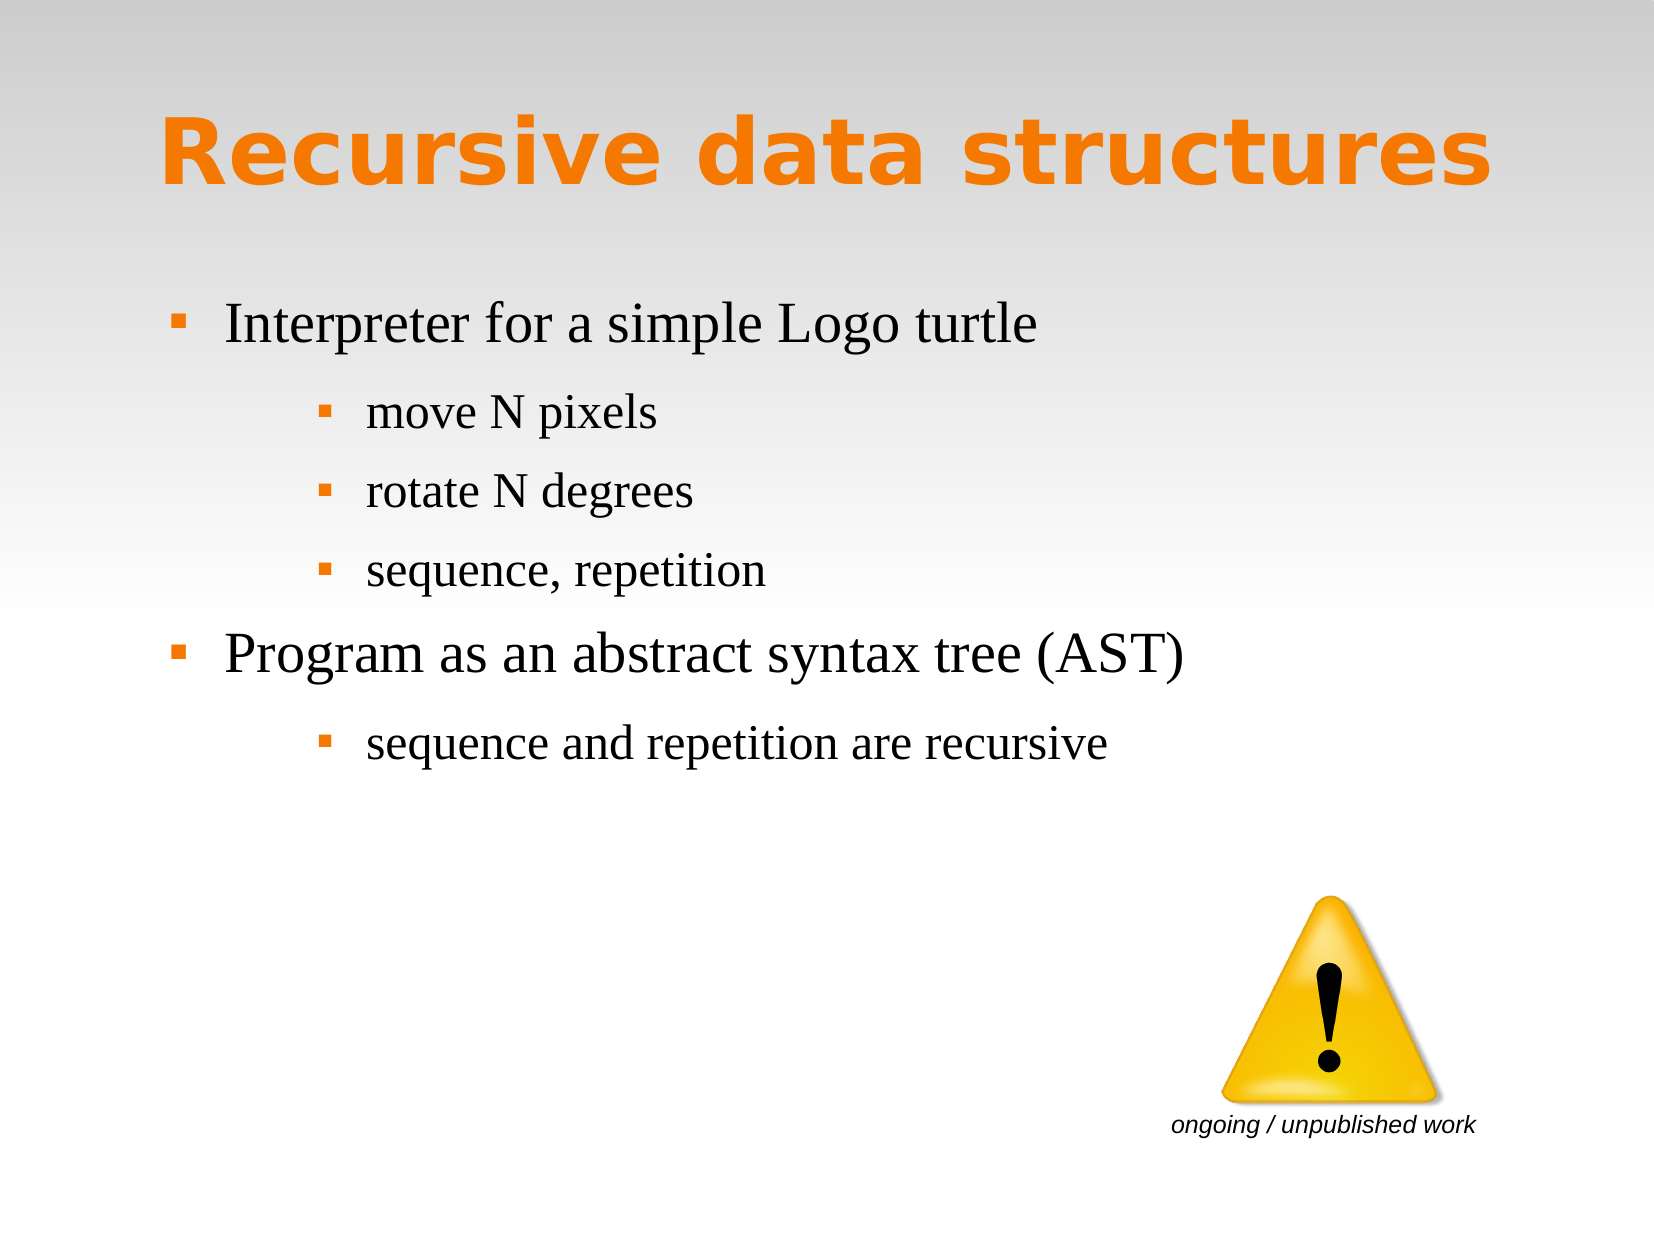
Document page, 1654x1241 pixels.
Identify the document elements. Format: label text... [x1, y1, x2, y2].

list Interpreter for a simple Logo turtle move N pixels rotate N degrees sequence, repetition Program as an abstract syntax tree (AST) sequence and repetition are recursive [82, 290, 1571, 1109]
text_box ongoing / unpublished work [1156, 1103, 1497, 1156]
title Recursive data structures [82, 49, 1571, 257]
picture [1221, 892, 1447, 1103]
